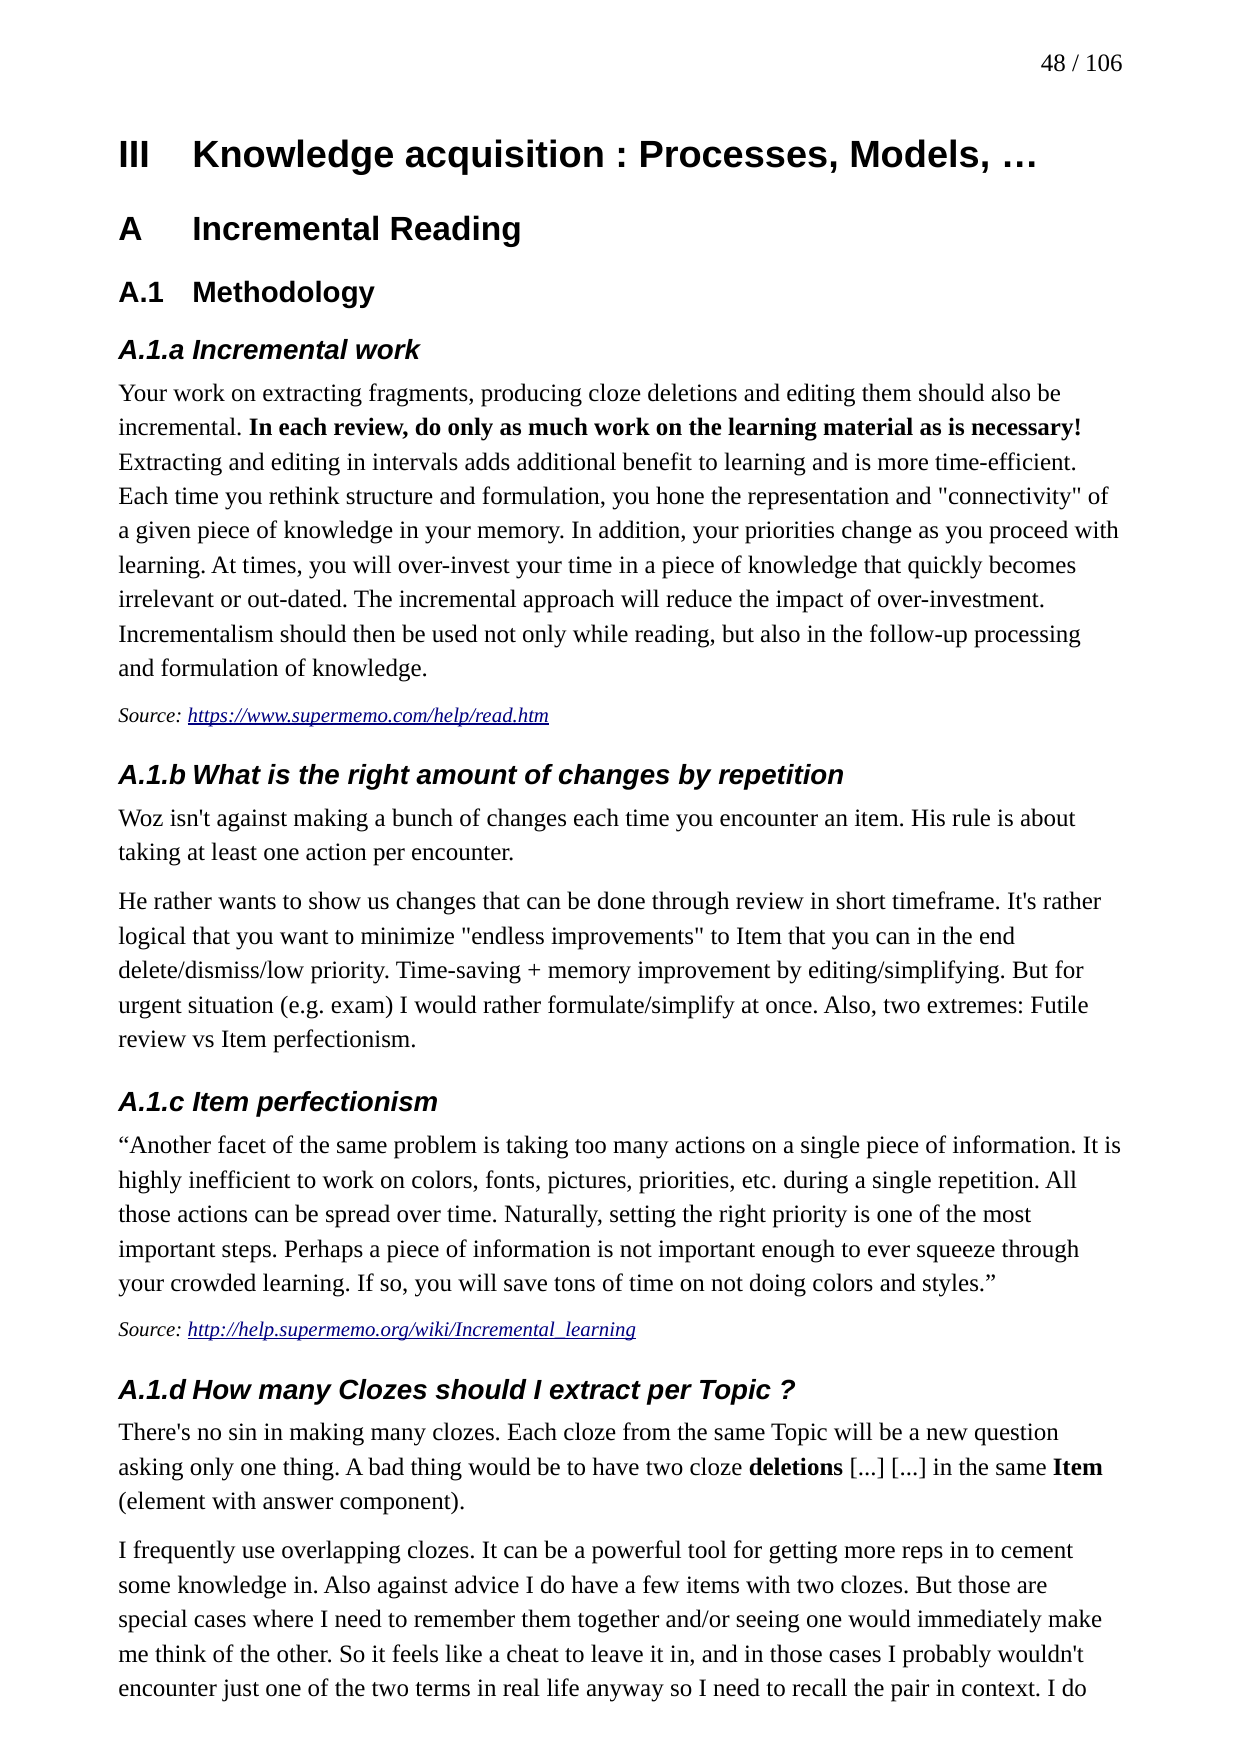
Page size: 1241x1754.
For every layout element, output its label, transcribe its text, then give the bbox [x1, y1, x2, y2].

text Source: http://help.supermemo.org/wiki/Incremental_learning [118, 1317, 1122, 1341]
text There's no sin in making many clozes. Each cloze from the same Topic will be a new question asking only one thing. A bad thing would be to have two cloze deletions [...] [...] in the same Item (element with answer component). [118, 1417, 1122, 1515]
subtitle Incremental work [118, 333, 1122, 365]
subtitle Knowledge acquisition : Processes, Models, … [118, 132, 1122, 175]
text He rather wants to show us changes that can be done through review in short timeframe. It's rather logical that you want to minimize "endless improvements" to Item that you can in the end delete/dismiss/low priority. Time-saving + memory improvement by editing/simplifying. But for urgent situation (e.g. exam) I would rather formulate/simplify at once. Also, two extremes: Futile review vs Item perfectionism. [118, 886, 1122, 1053]
text Woz isn't against making a bunch of changes each time you encounter an item. His rule is about taking at least one action per encounter. [118, 803, 1122, 866]
text Your work on extracting fragments, producing cloze deletions and editing them should also be incremental. In each review, do only as much work on the learning material as is necessary! Extracting and editing in intervals adds additional benefit to learning and is more time-efficient. Each time you rethink structure and formulation, you hone the representation and "connectivity" of a given piece of knowledge in your memory. In addition, your priorities change as you proceed with learning. At times, you will over-invest your time in a piece of knowledge that quickly becomes irrelevant or out-dated. The incremental approach will reduce the impact of over-investment. Incrementalism should then be used not only while reading, but also in the follow-up processing and formulation of knowledge. [118, 378, 1122, 682]
text I frequently use overlapping clozes. It can be a powerful tool for getting more reps in to cement some knowledge in. Also against advice I do have a few items with two clozes. But those are special cases where I need to remember them together and/or seeing one would immediately make me think of the other. So it feels like a cheat to leave it in, and in those cases I probably wouldn't encounter just one of the two terms in real life anyway so I need to recall the pair in context. I do [118, 1536, 1122, 1702]
subtitle How many Clozes should I extract per Topic ? [118, 1373, 1122, 1405]
subtitle Item perfectionism [118, 1086, 1122, 1118]
subtitle What is the right amount of changes by repetition [118, 758, 1122, 790]
subtitle Methodology [118, 274, 1122, 308]
text Source: https://www.supermemo.com/help/read.htm [118, 702, 1122, 727]
subtitle Incremental Reading [118, 209, 1122, 247]
text “Another facet of the same problem is taking too many actions on a single piece of information. It is highly inefficient to work on colors, fonts, pictures, priorities, etc. during a single repetition. All those actions can be spread over time. Naturally, setting the right priority is one of the most important steps. Perhaps a piece of information is not important enough to ever squeeze through your crowded learning. If so, you will save tons of time on not doing colors and styles.” [118, 1130, 1122, 1297]
